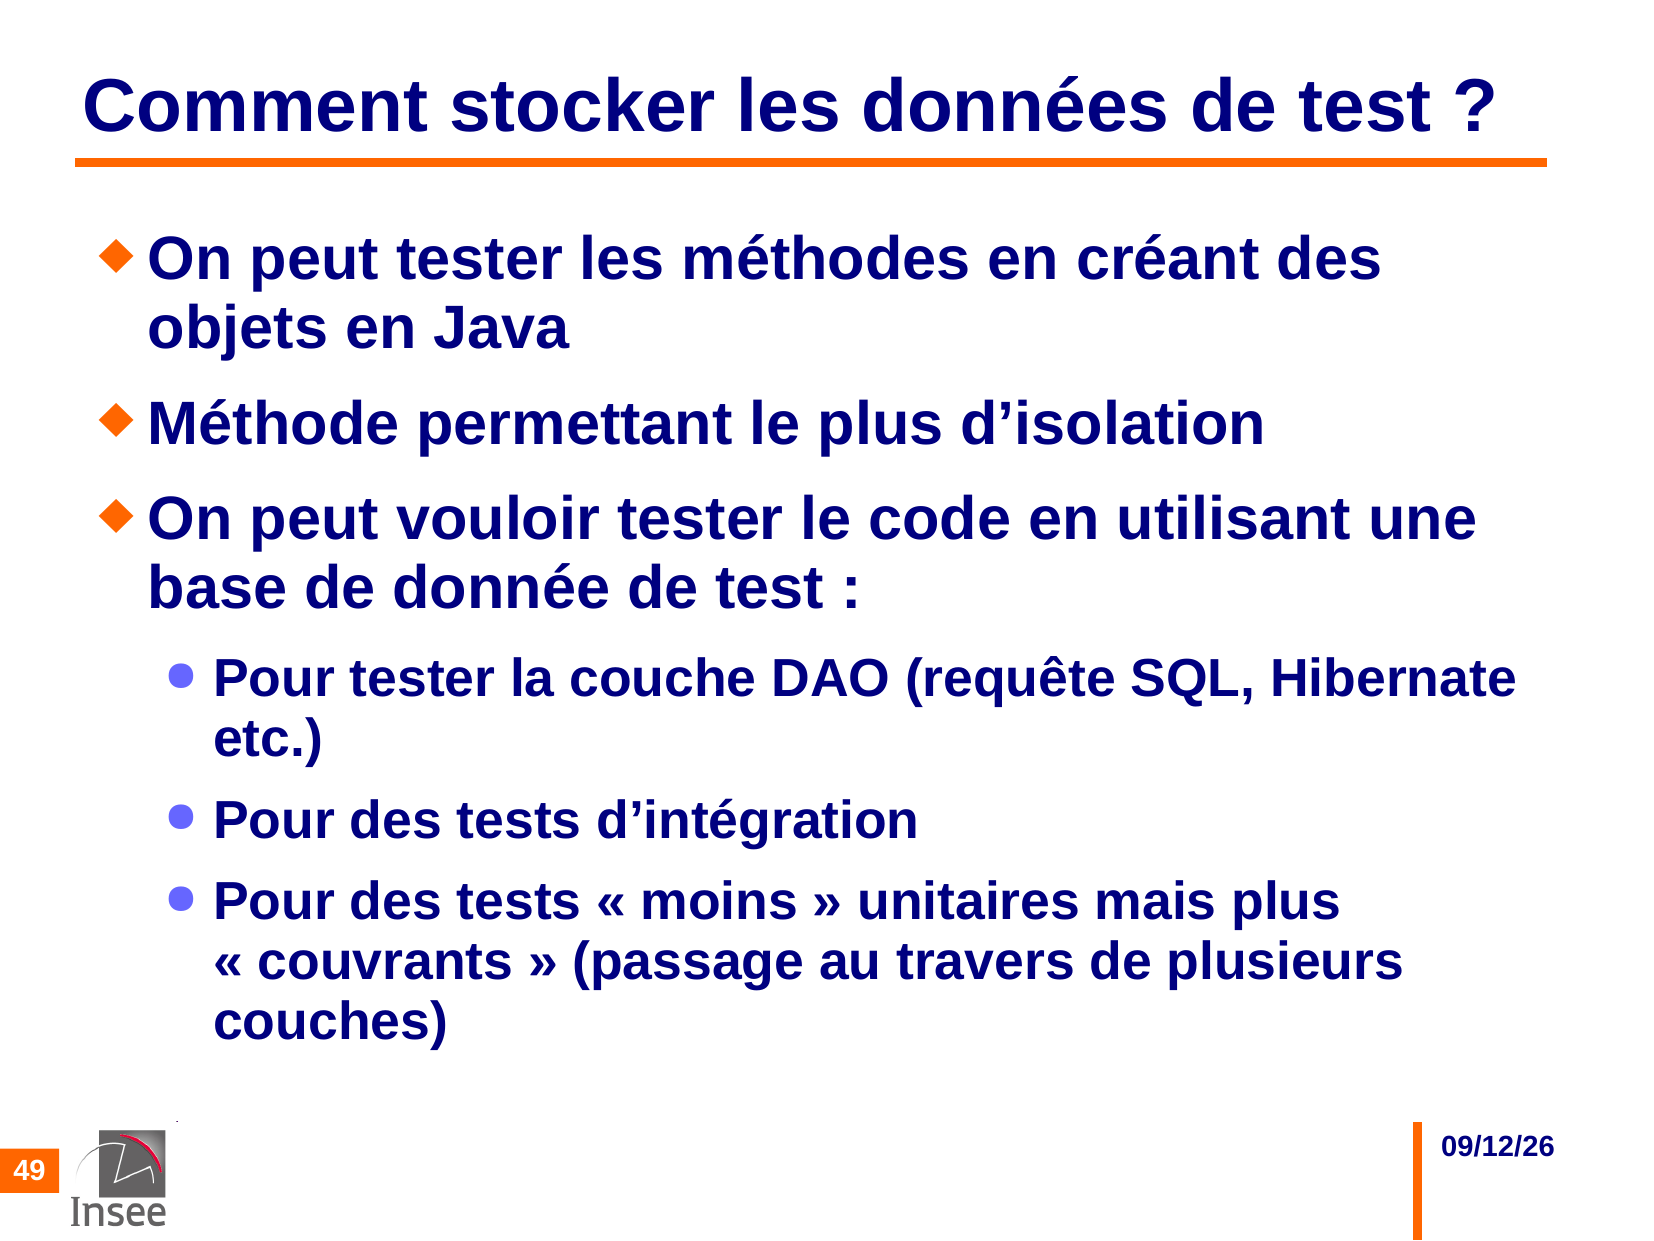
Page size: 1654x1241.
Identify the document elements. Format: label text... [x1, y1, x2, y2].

picture [62, 1121, 178, 1241]
list On peut tester les méthodes en créant des objets en Java Méthode permettant le plus d’isolation On peut vouloir tester le code en utilisant une base de donnée de test : Pour tester la couche DAO (requête SQL, Hibernate etc.) Pour des tests d’intégration Pour des tests « moins » unitaires mais plus « couvrants » (passage au travers de plusieurs couches) [82, 224, 1571, 1051]
title Comment stocker les données de test ? [82, 49, 1619, 163]
